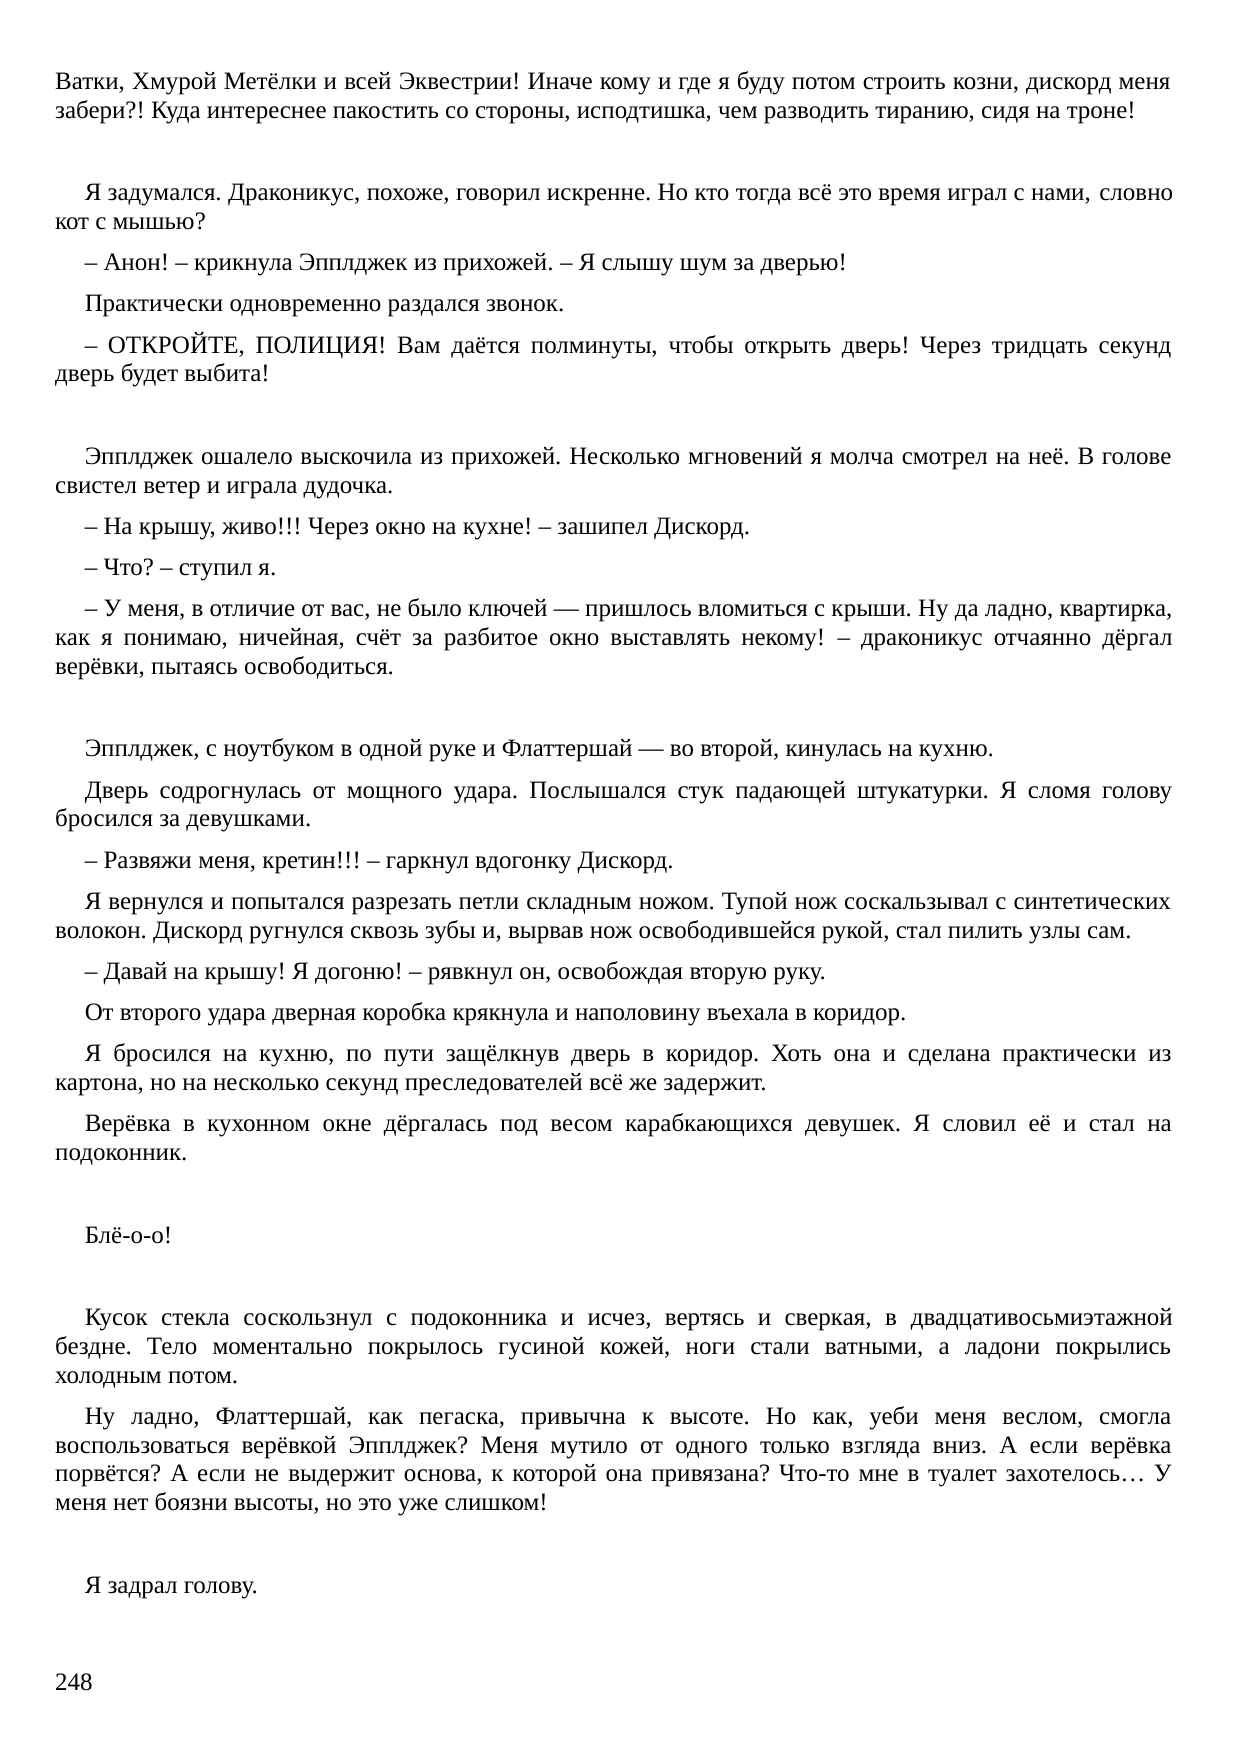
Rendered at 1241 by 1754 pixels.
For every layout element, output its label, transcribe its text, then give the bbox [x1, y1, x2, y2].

text – Развяжи меня, кретин!!! – гаркнул вдогонку Дискорд. [55, 845, 1173, 873]
text Дверь содрогнулась от мощного удара. Послышался стук падающей штукатурки. Я сломя голову бросился за девушками. [55, 775, 1173, 832]
text Практически одновременно раздался звонок. [55, 288, 1173, 317]
text Я задрал голову. [55, 1570, 1173, 1598]
text От второго удара дверная коробка крякнула и наполовину въехала в коридор. [55, 997, 1173, 1026]
text – ОТКРОЙТЕ, ПОЛИЦИЯ! Вам даётся полминуты, чтобы открыть дверь! Через тридцать секунд дверь будет выбита! [55, 330, 1173, 387]
text Эпплджек, с ноутбуком в одной руке и Флаттершай — во второй, кинулась на кухню. [55, 733, 1173, 762]
text Ну ладно, Флаттершай, как пегаска, привычна к высоте. Но как, уеби меня веслом, смогла воспользоваться верёвкой Эпплджек? Меня мутило от одного только взгляда вниз. А если верёвка порвётся? А если не выдержит основа, к которой она привязана? Что-то мне в туалет захотелось… У меня нет боязни высоты, но это уже слишком! [55, 1401, 1173, 1516]
text Я вернулся и попытался разрезать петли складным ножом. Тупой нож соскальзывал с синтетических волокон. Дискорд ругнулся сквозь зубы и, вырвав нож освободившейся рукой, стал пилить узлы сам. [55, 886, 1173, 943]
text Я задумался. Драконикус, похоже, говорил искренне. Но кто тогда всё это время играл с нами, словно кот с мышью? [55, 177, 1173, 235]
text – Что? – ступил я. [55, 552, 1173, 581]
text – Давай на крышу! Я догоню! – рявкнул он, освобождая вторую руку. [55, 956, 1173, 985]
text Эпплджек ошалело выскочила из прихожей. Несколько мгновений я молча смотрел на неё. В голове свистел ветер и играла дудочка. [55, 441, 1173, 498]
text – У меня, в отличие от вас, не было ключей — пришлось вломиться с крыши. Ну да ладно, квартирка, как я понимаю, ничейная, счёт за разбитое окно выставлять некому! – драконикус отчаянно дёргал верёвки, пытаясь освободиться. [55, 593, 1173, 680]
text – Анон! – крикнула Эпплджек из прихожей. – Я слышу шум за дверью! [55, 247, 1173, 276]
text Ватки, Хмурой Метёлки и всей Эквестрии! Иначе кому и где я буду потом строить козни, дискорд меня забери?! Куда интереснее пакостить со стороны, исподтишка, чем разводить тиранию, сидя на троне! [55, 66, 1173, 123]
text Блё-о-о! [55, 1220, 1173, 1248]
text Кусок стекла соскользнул с подоконника и исчез, вертясь и сверкая, в двадцативосьмиэтажной бездне. Тело моментально покрылось гусиной кожей, ноги стали ватными, а ладони покрылись холодным потом. [55, 1302, 1173, 1388]
text – На крышу, живо!!! Через окно на кухне! – зашипел Дискорд. [55, 511, 1173, 540]
text Верёвка в кухонном окне дёргалась под весом карабкающихся девушек. Я словил её и стал на подоконник. [55, 1108, 1173, 1166]
text Я бросился на кухню, по пути защёлкнув дверь в коридор. Хоть она и сделана практически из картона, но на несколько секунд преследователей всё же задержит. [55, 1038, 1173, 1096]
